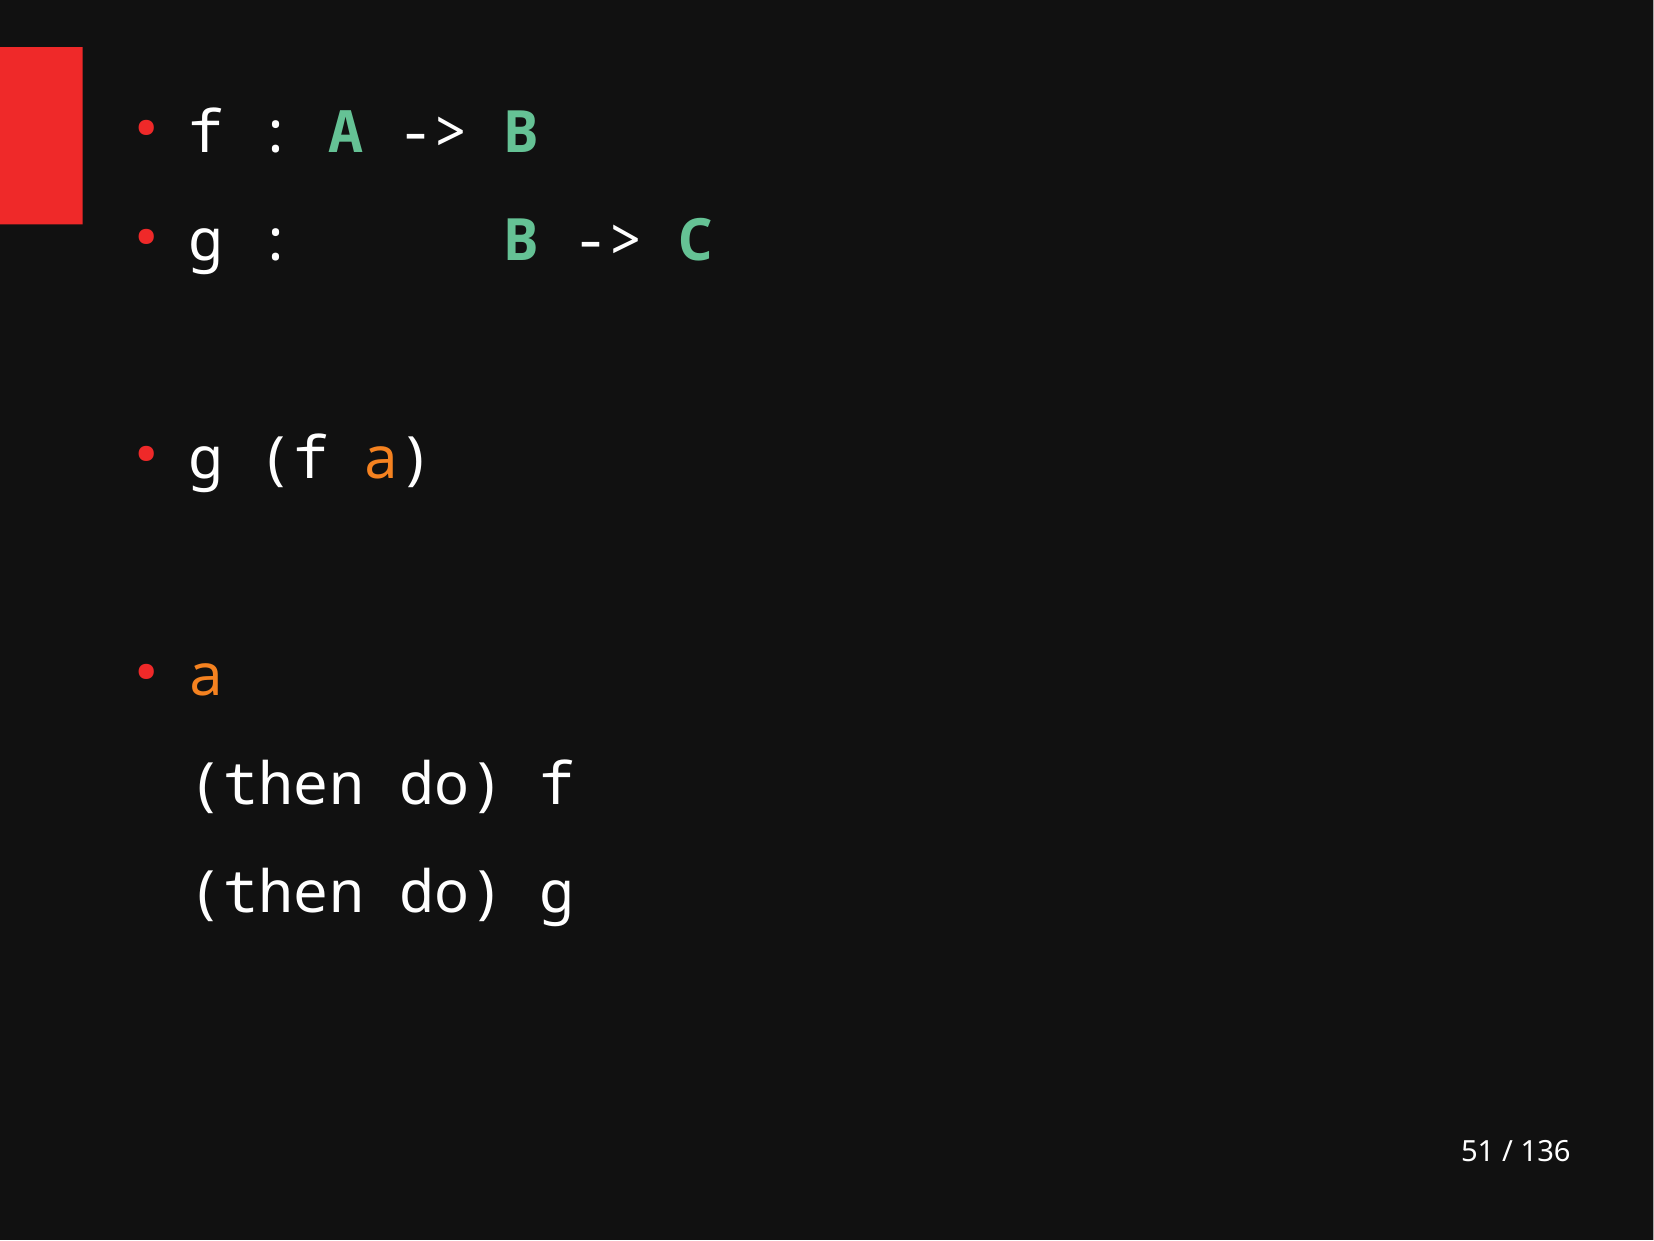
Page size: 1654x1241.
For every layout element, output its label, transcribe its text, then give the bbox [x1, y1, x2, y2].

list f : A -> B g : B -> C g (f a) a (then do) f (then do) g [118, 90, 1536, 1074]
